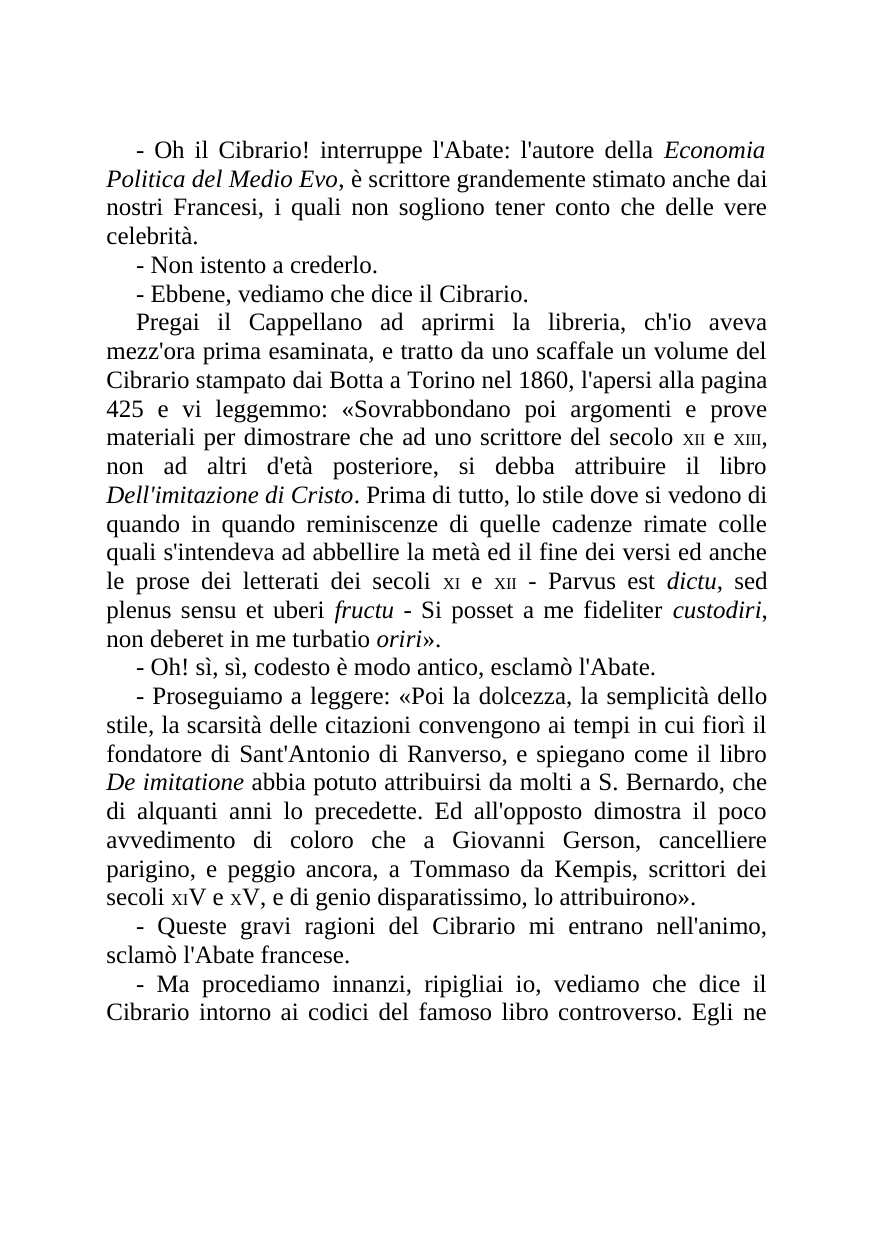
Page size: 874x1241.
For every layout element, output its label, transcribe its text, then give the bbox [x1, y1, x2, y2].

text - Proseguiamo a leggere: «Poi la dolcezza, la semplicità dello stile, la scarsità delle citazioni convengono ai tempi in cui fiorì il fondatore di Sant'Antonio di Ranverso, e spiegano come il libro De imitatione abbia potuto attribuirsi da molti a S. Bernardo, che di alquanti anni lo precedette. Ed all'opposto dimostra il poco avvedimento di coloro che a Giovanni Gerson, cancelliere parigino, e peggio ancora, a Tommaso da Kempis, scrittori dei secoli xiV e xV, e di genio disparatissimo, lo attribuirono». [106, 681, 768, 911]
text - Queste gravi ragioni del Cibrario mi entrano nell'animo, sclamò l'Abate francese. [106, 911, 768, 969]
text - Oh! sì, sì, codesto è modo antico, esclamò l'Abate. [106, 652, 768, 681]
text - Oh il Cibrario! interruppe l'Abate: l'autore della Economia Politica del Medio Evo, è scrittore grandemente stimato anche dai nostri Francesi, i quali non sogliono tener conto che delle vere celebrità. [106, 135, 768, 250]
text - Non istento a crederlo. [106, 250, 768, 279]
text - Ebbene, vediamo che dice il Cibrario. [106, 279, 768, 307]
text Pregai il Cappellano ad aprirmi la libreria, ch'io aveva mezz'ora prima esaminata, e tratto da uno scaffale un volume del Cibrario stampato dai Botta a Torino nel 1860, l'apersi alla pagina 425 e vi leggemmo: «Sovrabbondano poi argomenti e prove materiali per dimostrare che ad uno scrittore del secolo xii e xiii, non ad altri d'età posteriore, si debba attribuire il libro Dell'imitazione di Cristo. Prima di tutto, lo stile dove si vedono di quando in quando reminiscenze di quelle cadenze rimate colle quali s'intendeva ad abbellire la metà ed il fine dei versi ed anche le prose dei letterati dei secoli xi e xii - Parvus est dictu, sed plenus sensu et uberi fructu - Si posset a me fideliter custodiri, non deberet in me turbatio oriri». [106, 307, 768, 652]
text - Ma procediamo innanzi, ripigliai io, vediamo che dice il Cibrario intorno ai codici del famoso libro controverso. Egli ne [106, 969, 768, 1026]
